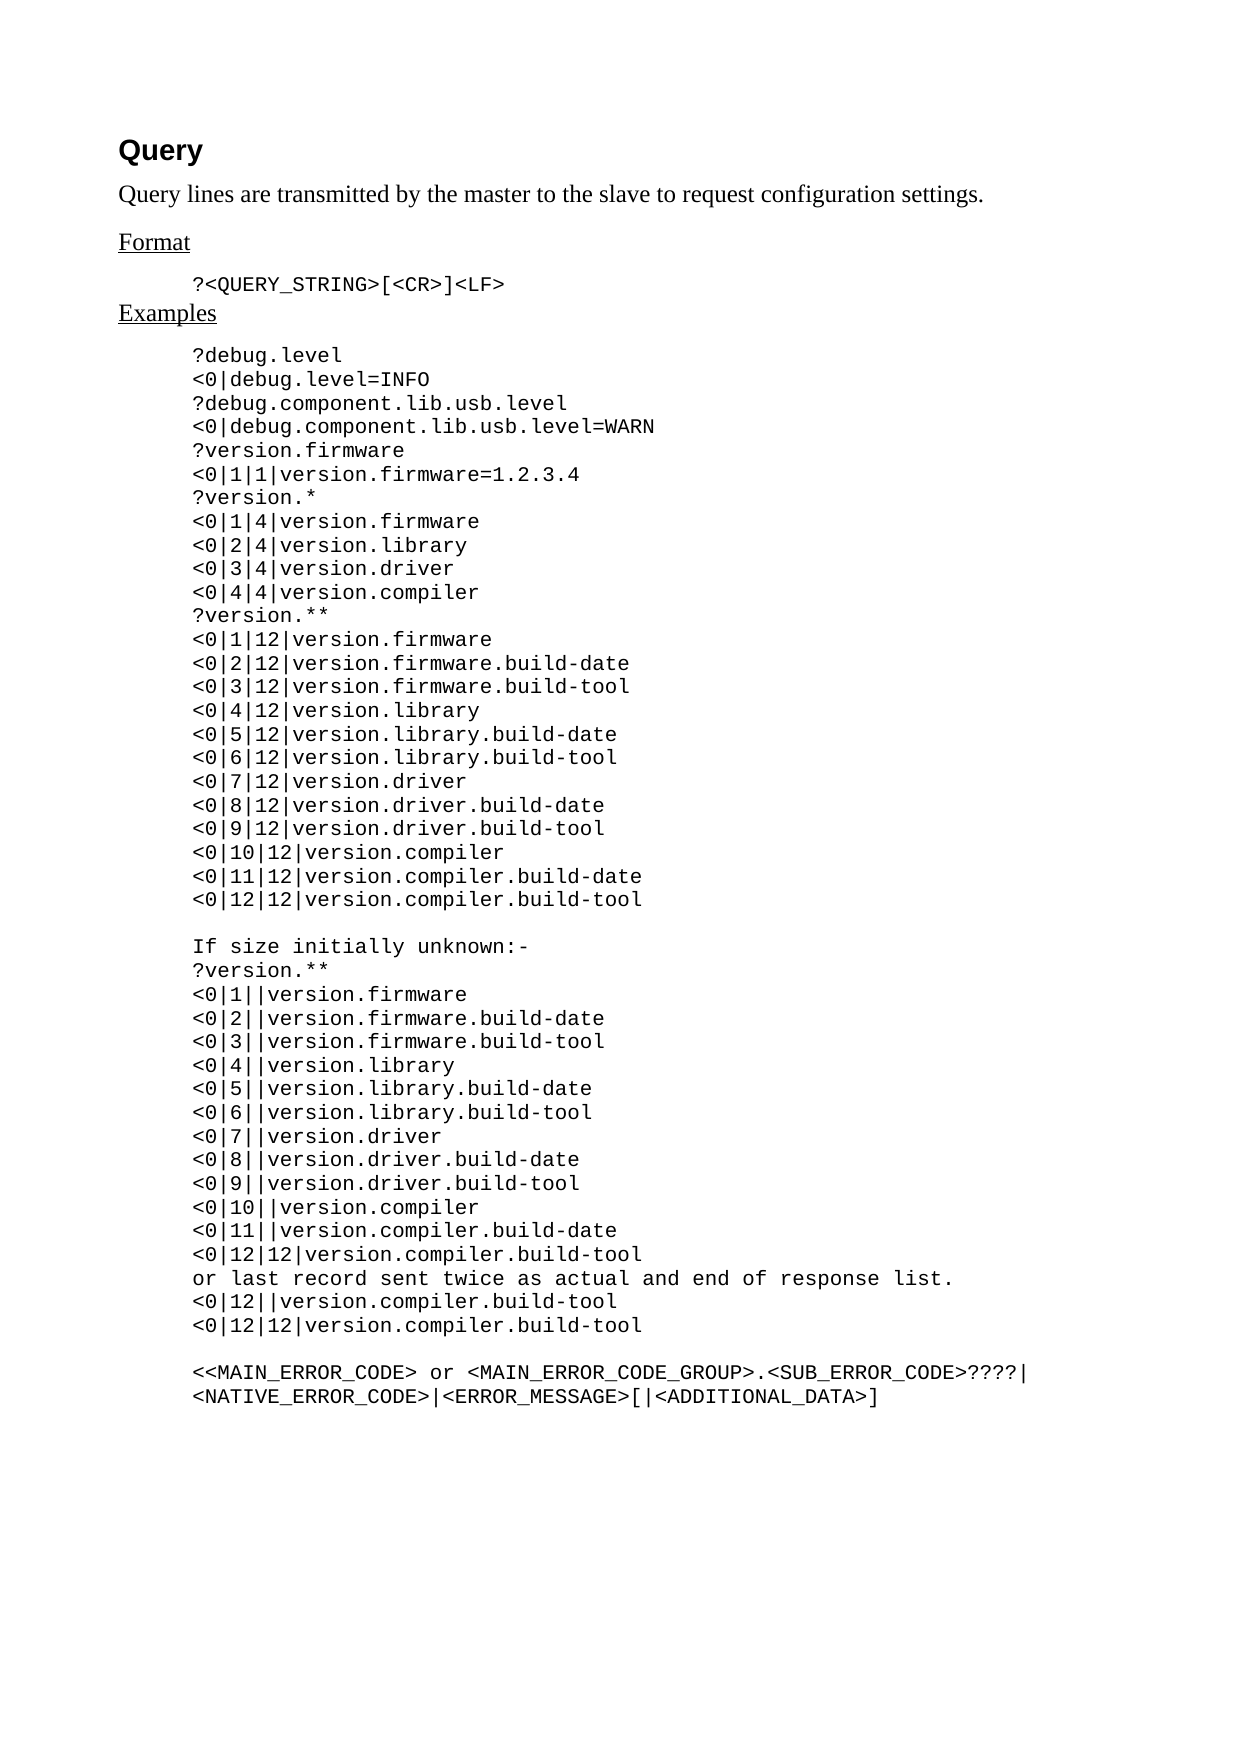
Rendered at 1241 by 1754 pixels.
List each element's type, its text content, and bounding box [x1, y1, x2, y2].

text ?version.** [192, 960, 1122, 984]
text <0|2|12|version.firmware.build-date [192, 653, 1122, 676]
text <0|1|1|version.firmware=1.2.3.4 [192, 464, 1122, 487]
text <0|1|4|version.firmware [192, 511, 1122, 534]
text <0|debug.component.lib.usb.level=WARN [192, 416, 1122, 440]
text Query lines are transmitted by the master to the slave to request configuration settings. [118, 179, 1122, 208]
text <0|1||version.firmware [192, 984, 1122, 1007]
text <0|6|12|version.library.build-tool [192, 747, 1122, 771]
text <0|9||version.driver.build-tool [192, 1173, 1122, 1197]
text Format [118, 227, 1122, 255]
text <0|3||version.firmware.build-tool [192, 1031, 1122, 1055]
text <0|12|12|version.compiler.build-tool [192, 889, 1122, 913]
text or last record sent twice as actual and end of response list. [192, 1268, 1122, 1291]
text <0|5||version.library.build-date [192, 1078, 1122, 1102]
text ?version.firmware [192, 440, 1122, 464]
text If size initially unknown:- [192, 937, 1122, 960]
text <0|4||version.library [192, 1055, 1122, 1078]
text <0|12||version.compiler.build-tool [192, 1291, 1122, 1315]
text <0|4|4|version.compiler [192, 582, 1122, 606]
text <0|5|12|version.library.build-date [192, 724, 1122, 747]
text <0|11||version.compiler.build-date [192, 1220, 1122, 1244]
text <0|4|12|version.library [192, 700, 1122, 724]
text <0|12|12|version.compiler.build-tool [192, 1244, 1122, 1268]
text <0|3|4|version.driver [192, 558, 1122, 582]
text ?version.** [192, 606, 1122, 629]
text <0|2|4|version.library [192, 534, 1122, 558]
text <0|9|12|version.driver.build-tool [192, 818, 1122, 842]
text <0|10|12|version.compiler [192, 842, 1122, 866]
text <0|8|12|version.driver.build-date [192, 795, 1122, 818]
text ?debug.level [192, 345, 1122, 369]
text <0|7|12|version.driver [192, 771, 1122, 795]
text <0|3|12|version.firmware.build-tool [192, 676, 1122, 700]
subtitle Query [118, 133, 1122, 166]
text ?<QUERY_STRING>[<CR>]<LF> [192, 274, 1122, 298]
text <0|8||version.driver.build-date [192, 1149, 1122, 1173]
text ?version.* [192, 487, 1122, 511]
text <0|6||version.library.build-tool [192, 1102, 1122, 1126]
text <0|1|12|version.firmware [192, 629, 1122, 653]
text ?debug.component.lib.usb.level [192, 393, 1122, 416]
text Examples [118, 298, 1122, 327]
text <0|debug.level=INFO [192, 369, 1122, 393]
text <0|10||version.compiler [192, 1197, 1122, 1220]
text <0|12|12|version.compiler.build-tool [192, 1315, 1122, 1338]
text <0|7||version.driver [192, 1126, 1122, 1149]
text <<MAIN_ERROR_CODE> or <MAIN_ERROR_CODE_GROUP>.<SUB_ERROR_CODE>????|<NATIVE_ERROR_CODE>|<ERROR_MESSAGE>[|<ADDITIONAL_DATA>] [192, 1362, 1122, 1409]
text <0|11|12|version.compiler.build-date [192, 866, 1122, 889]
text <0|2||version.firmware.build-date [192, 1007, 1122, 1031]
